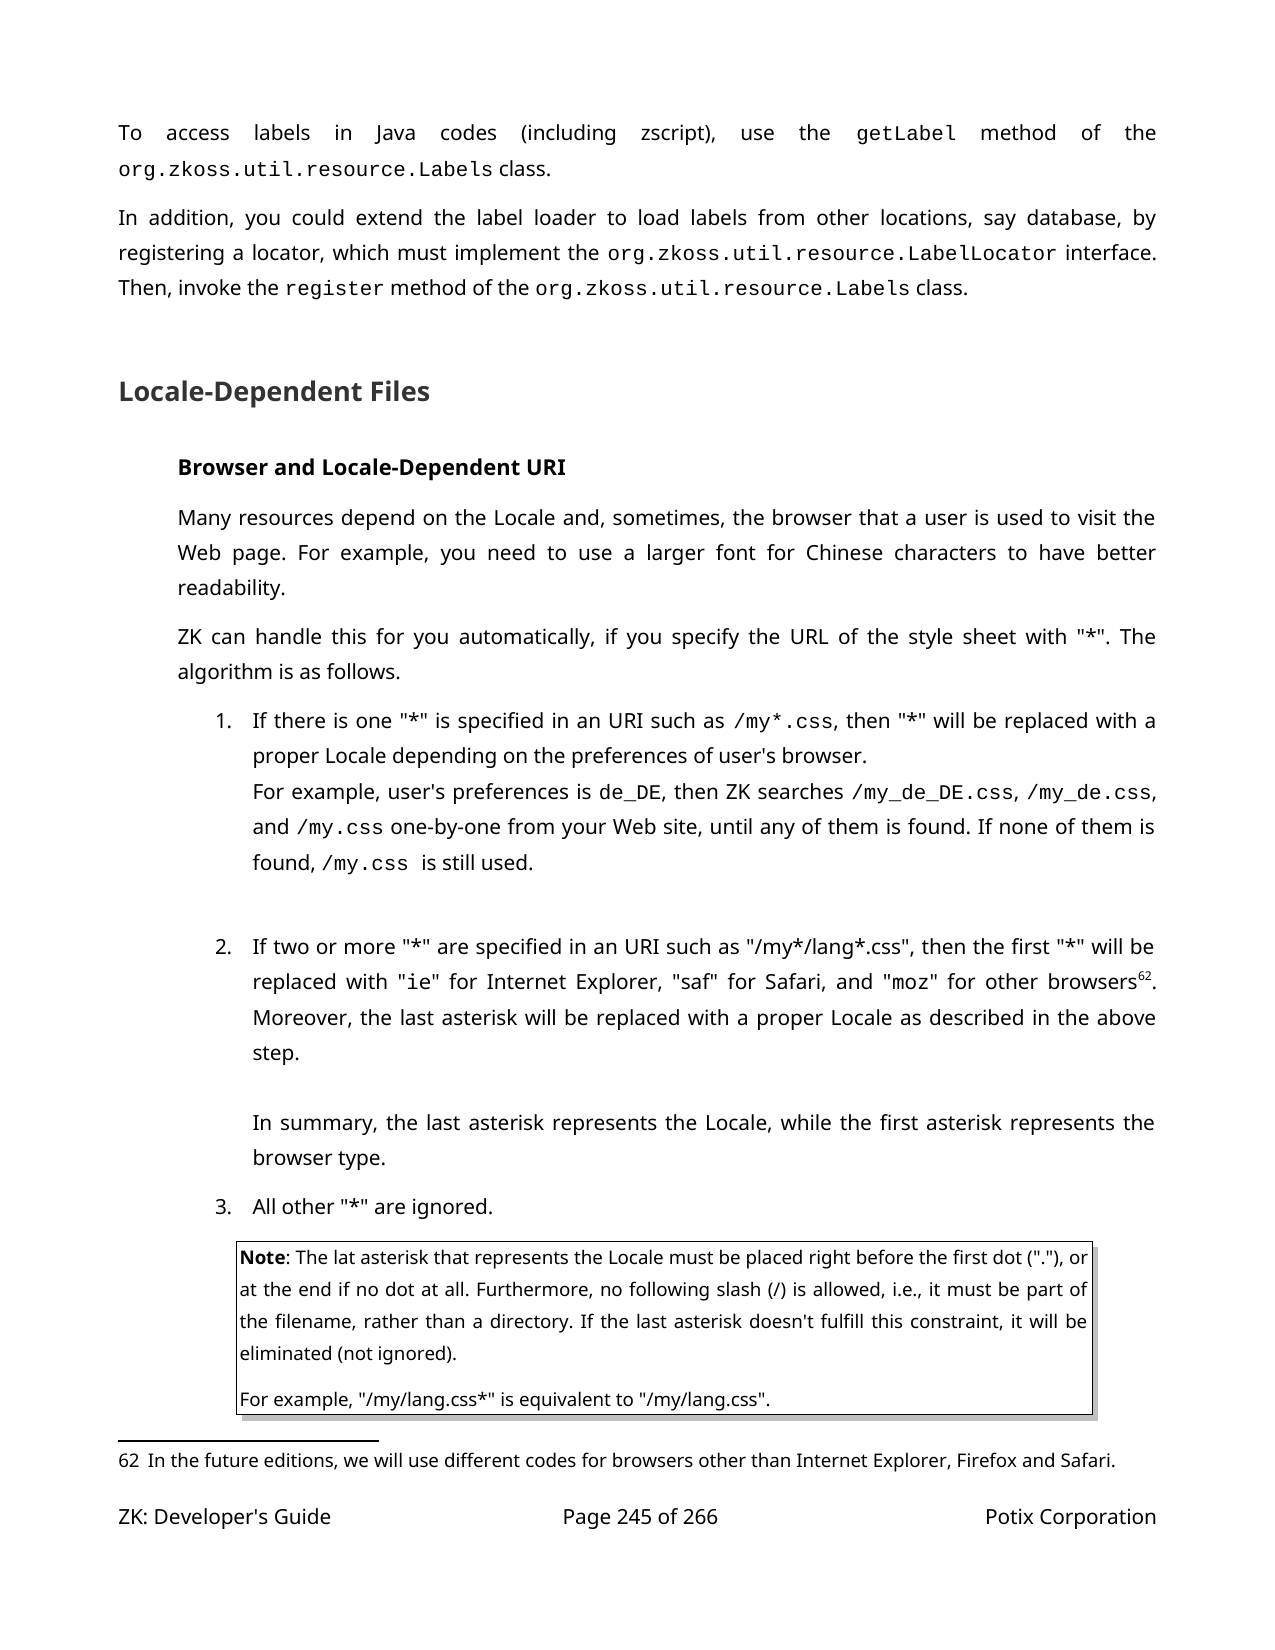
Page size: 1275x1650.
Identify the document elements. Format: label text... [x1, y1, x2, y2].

subtitle Locale-Dependent Files [118, 373, 1157, 410]
text Many resources depend on the Locale and, sometimes, the browser that a user is used to visit the Web page. For example, you need to use a larger font for Chinese characters to have better readability. [177, 503, 1157, 601]
text ZK can handle this for you automatically, if you specify the URL of the style sheet with "*". The algorithm is as follows. [177, 622, 1157, 686]
list In the future editions, we will use different codes for browsers other than Internet Explorer, Firefox and Safari. [118, 1447, 1157, 1473]
list If there is one "*" is specified in an URI such as /my*.css, then "*" will be replaced with a proper Locale depending on the preferences of user's browser. For example, user's preferences is de_DE, then ZK searches /my_de_DE.css, /my_de.css, and /my.css one-by-one from your Web site, until any of them is found. If none of them is found, /my.css is still used. [215, 706, 1157, 912]
subtitle Browser and Locale-Dependent URI [177, 452, 1157, 482]
text Note: The lat asterisk that represents the Locale must be placed right before the first dot ("."), or at the end if no dot at all. Furthermore, no following slash (/) is allowed, i.e., it must be part of the filename, rather than a directory. If the last asterisk doesn't fulfill this constraint, it will be eliminated (not ignored). [237, 1242, 1092, 1365]
list All other "*" are ignored. [215, 1192, 1157, 1221]
text For example, "/my/lang.css*" is equivalent to "/my/lang.css". [237, 1383, 1092, 1414]
text In addition, you could extend the label loader to load labels from other locations, say database, by registering a locator, which must implement the org.zkoss.util.resource.LabelLocator interface. Then, invoke the register method of the org.zkoss.util.resource.Labels class. [118, 203, 1157, 302]
list If two or more "*" are specified in an URI such as "/my*/lang*.css", then the first "*" will be replaced with "ie" for Internet Explorer, "saf" for Safari, and "moz" for other browsers. Moreover, the last asterisk will be replaced with a proper Locale as described in the above step. In summary, the last asterisk represents the Locale, while the first asterisk represents the browser type. [215, 932, 1157, 1172]
text To access labels in Java codes (including zscript), use the getLabel method of the org.zkoss.util.resource.Labels class. [118, 118, 1157, 182]
